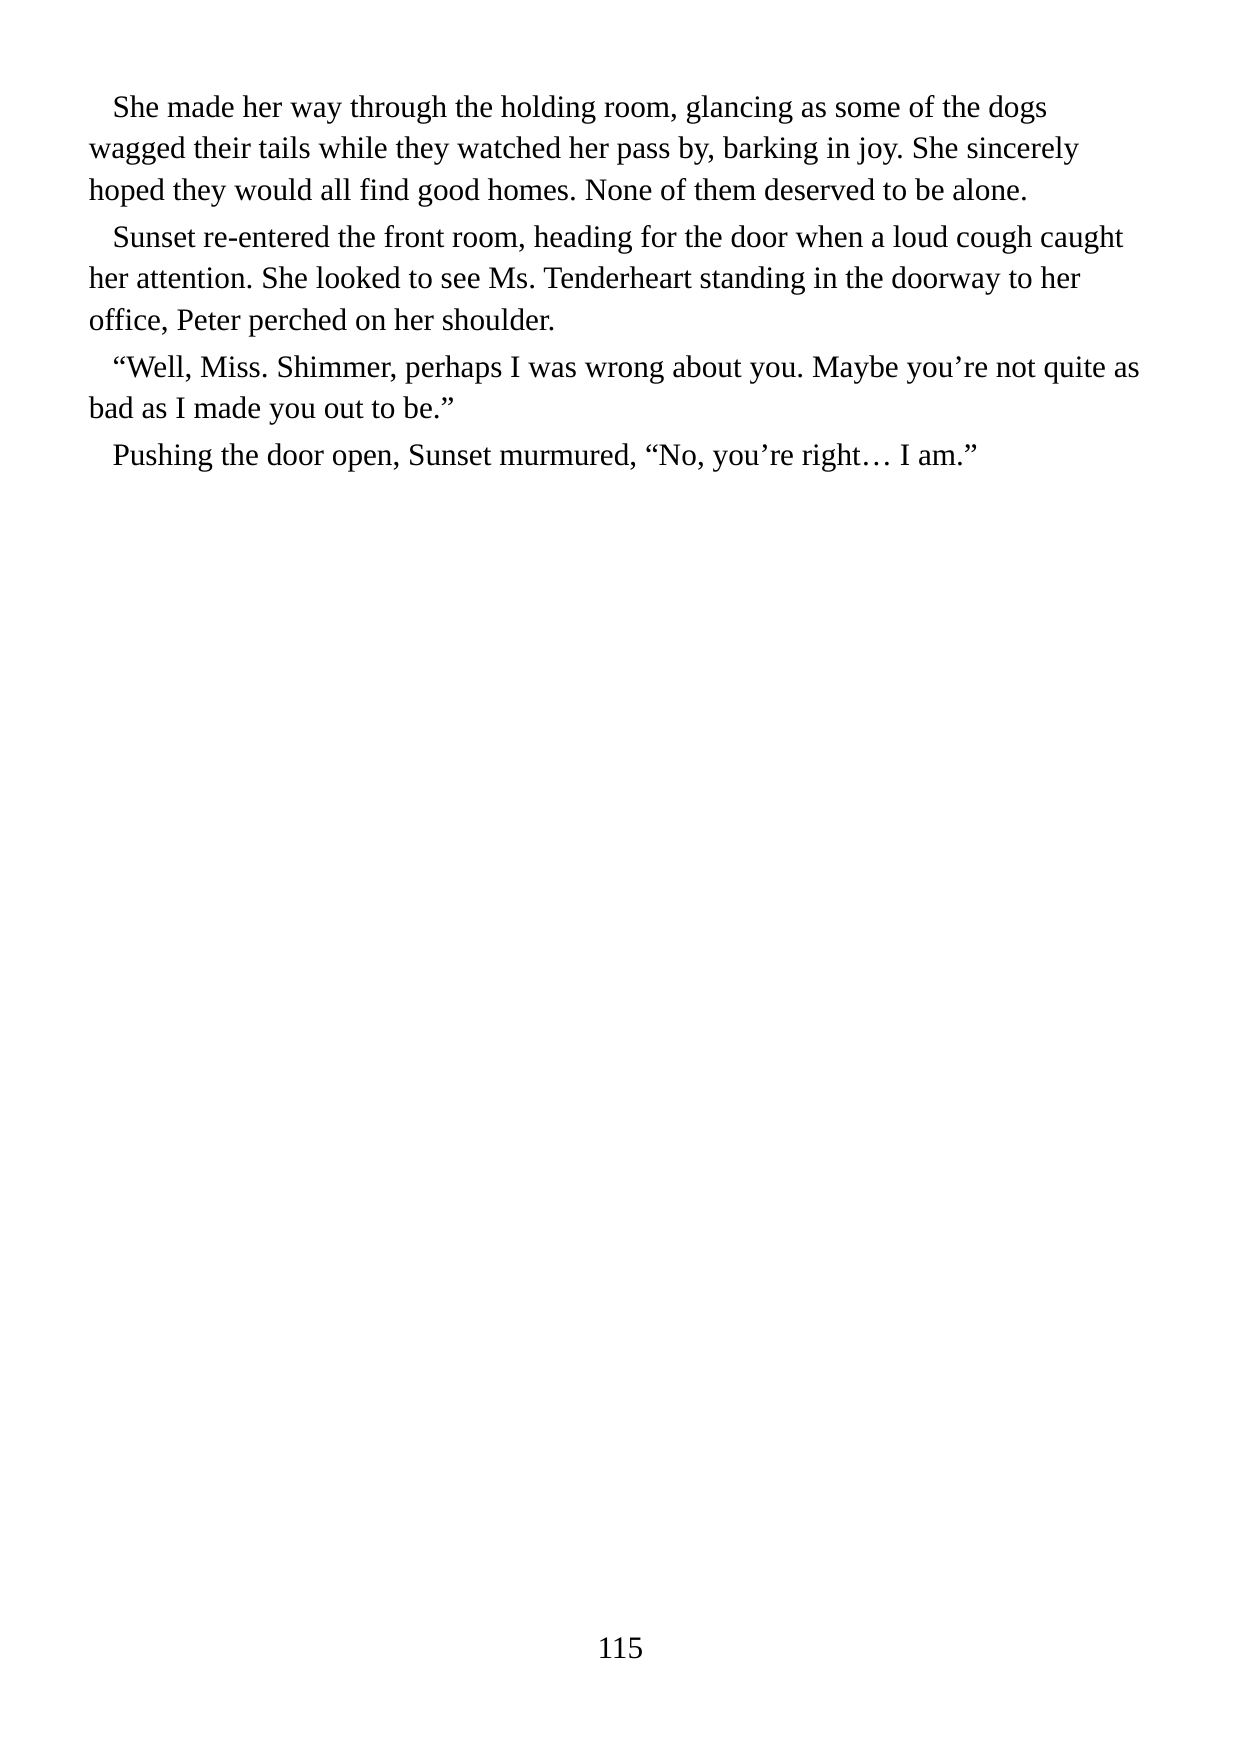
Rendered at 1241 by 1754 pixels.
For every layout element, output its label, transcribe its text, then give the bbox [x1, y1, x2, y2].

text “Well, Miss. Shimmer, perhaps I was wrong about you. Maybe you’re not quite as bad as I made you out to be.” [88, 348, 1152, 425]
text She made her way through the holding room, glancing as some of the dogs wagged their tails while they watched her pass by, barking in joy. She sincerely hoped they would all find good homes. None of them deserved to be alone. [88, 88, 1152, 207]
text Sunset re-entered the front room, heading for the door when a loud cough caught her attention. She looked to see Ms. Tenderheart standing in the doorway to her office, Peter perched on her shoulder. [88, 218, 1152, 337]
text Pushing the door open, Sunset murmured, “No, you’re right… I am.” [88, 436, 1152, 472]
